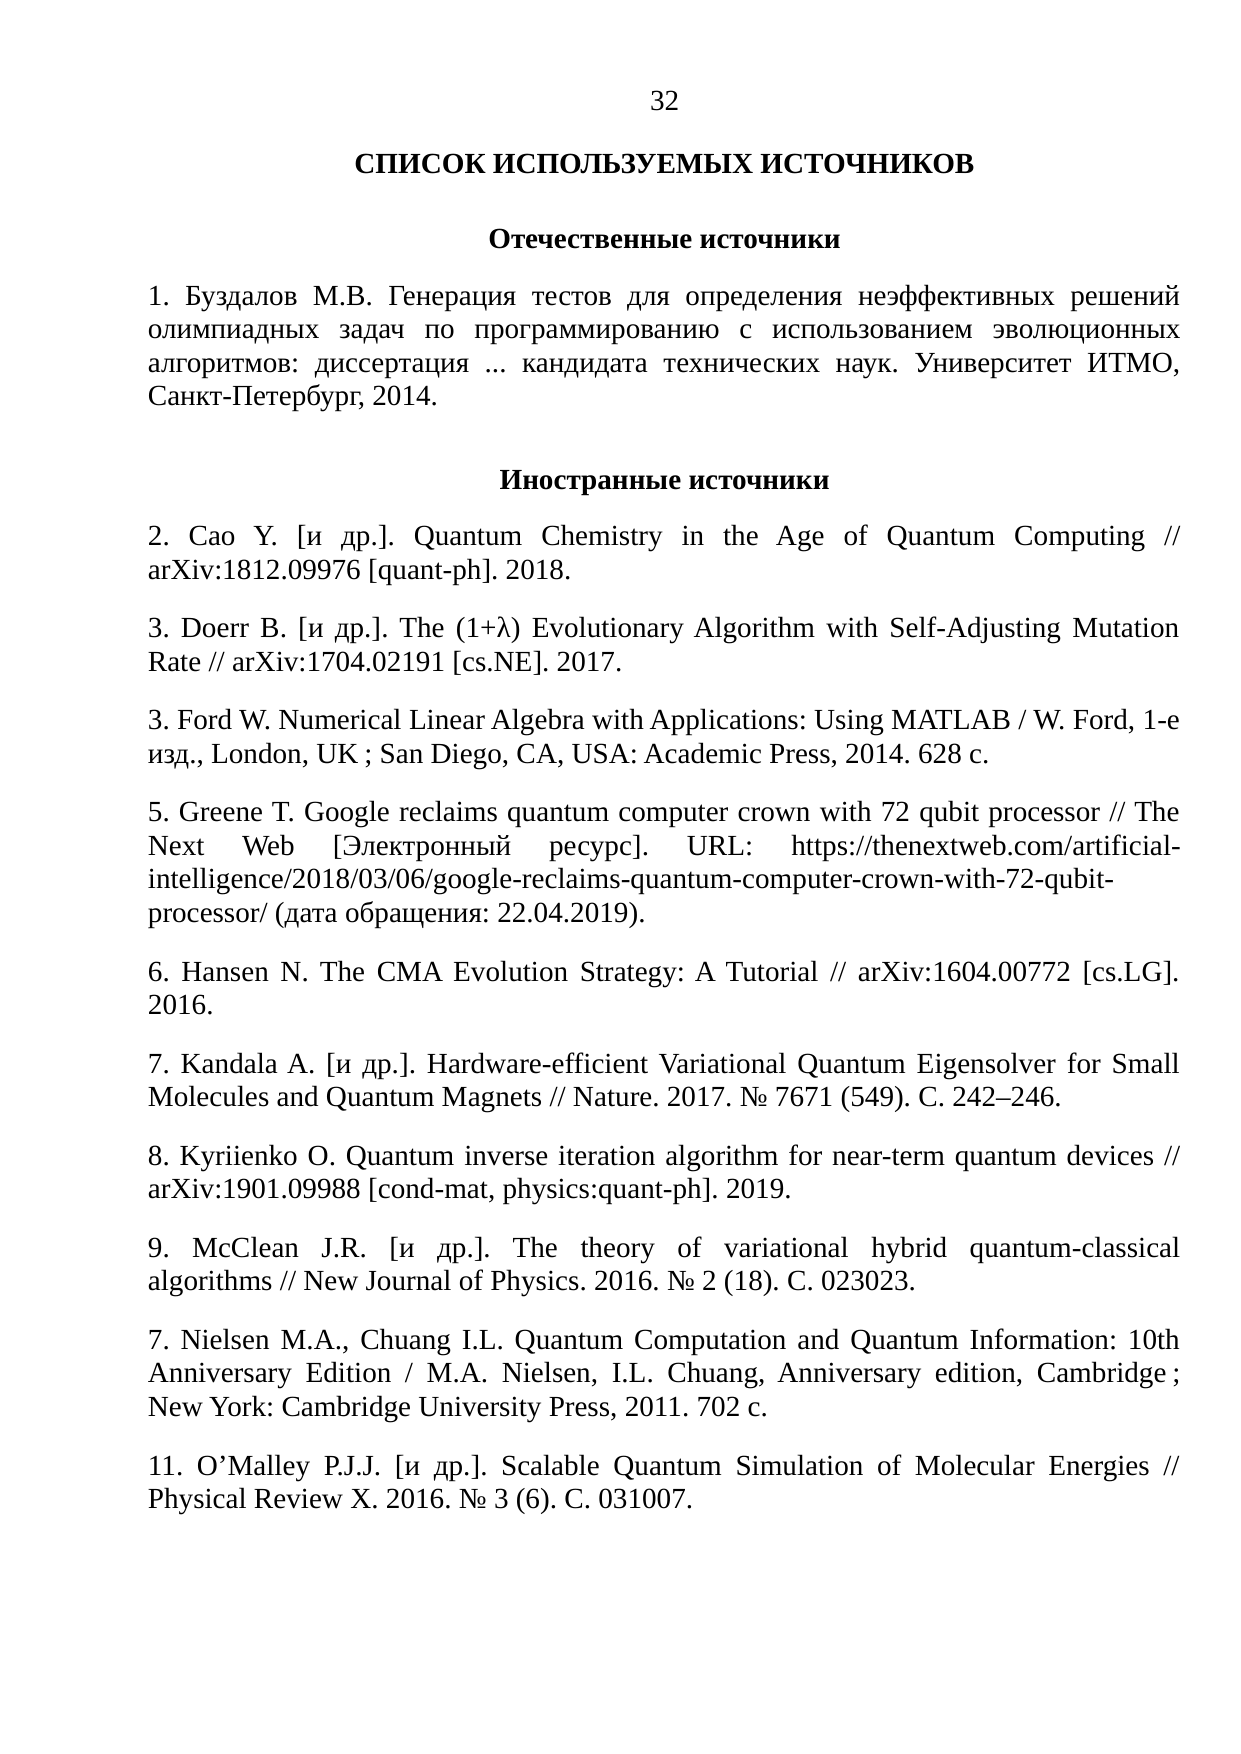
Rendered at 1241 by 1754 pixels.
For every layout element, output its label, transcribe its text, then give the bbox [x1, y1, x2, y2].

subtitle 3. Doerr B. [и др.]. The (1+λ) Evolutionary Algorithm with Self-Adjusting Mutation Rate // arXiv:1704.02191 [cs.NE]. 2017. [148, 610, 1181, 677]
subtitle 6. Hansen N. The CMA Evolution Strategy: A Tutorial // arXiv:1604.00772 [cs.LG]. 2016. [148, 954, 1181, 1021]
subtitle 7. Kandala A. [и др.]. Hardware-efficient Variational Quantum Eigensolver for Small Molecules and Quantum Magnets // Nature. 2017. № 7671 (549). C. 242–246. [148, 1046, 1181, 1113]
subtitle 1. Буздалов М.В. Генерация тестов для определения неэффективных решений олимпиадных задач по программированию с использованием эволюционных алгоритмов: диссертация ... кандидата технических наук. Университет ИТМО, Санкт-Петербург, 2014. [148, 278, 1181, 412]
subtitle Иностранные источники [148, 462, 1181, 495]
subtitle 2. Cao Y. [и др.]. Quantum Chemistry in the Age of Quantum Computing // arXiv:1812.09976 [quant-ph]. 2018. [148, 518, 1181, 585]
subtitle 11. O’Malley P.J.J. [и др.]. Scalable Quantum Simulation of Molecular Energies // Physical Review X. 2016. № 3 (6). C. 031007. [148, 1448, 1181, 1515]
subtitle Отечественные источники [148, 221, 1181, 254]
subtitle 8. Kyriienko O. Quantum inverse iteration algorithm for near-term quantum devices // arXiv:1901.09988 [cond-mat, physics:quant-ph]. 2019. [148, 1138, 1181, 1205]
subtitle СПИСОК ИСПОЛЬЗУЕМЫХ ИСТОЧНИКОВ [148, 146, 1181, 179]
subtitle 5. Greene T. Google reclaims quantum computer crown with 72 qubit processor // The Next Web [Электронный ресурс]. URL: https://thenextweb.com/artificial-intelligence/2018/03/06/google-reclaims-quantum-computer-crown-with-72-qubit-processor/ (дата обращения: 22.04.2019). [148, 794, 1181, 929]
subtitle 3. Ford W. Numerical Linear Algebra with Applications: Using MATLAB / W. Ford, 1-е изд., London, UK ; San Diego, CA, USA: Academic Press, 2014. 628 c. [148, 702, 1181, 769]
subtitle 7. Nielsen M.A., Chuang I.L. Quantum Computation and Quantum Information: 10th Anniversary Edition / M.A. Nielsen, I.L. Chuang, Anniversary edition, Cambridge ; New York: Cambridge University Press, 2011. 702 c. [148, 1322, 1181, 1423]
subtitle 9. McClean J.R. [и др.]. The theory of variational hybrid quantum-classical algorithms // New Journal of Physics. 2016. № 2 (18). C. 023023. [148, 1230, 1181, 1297]
